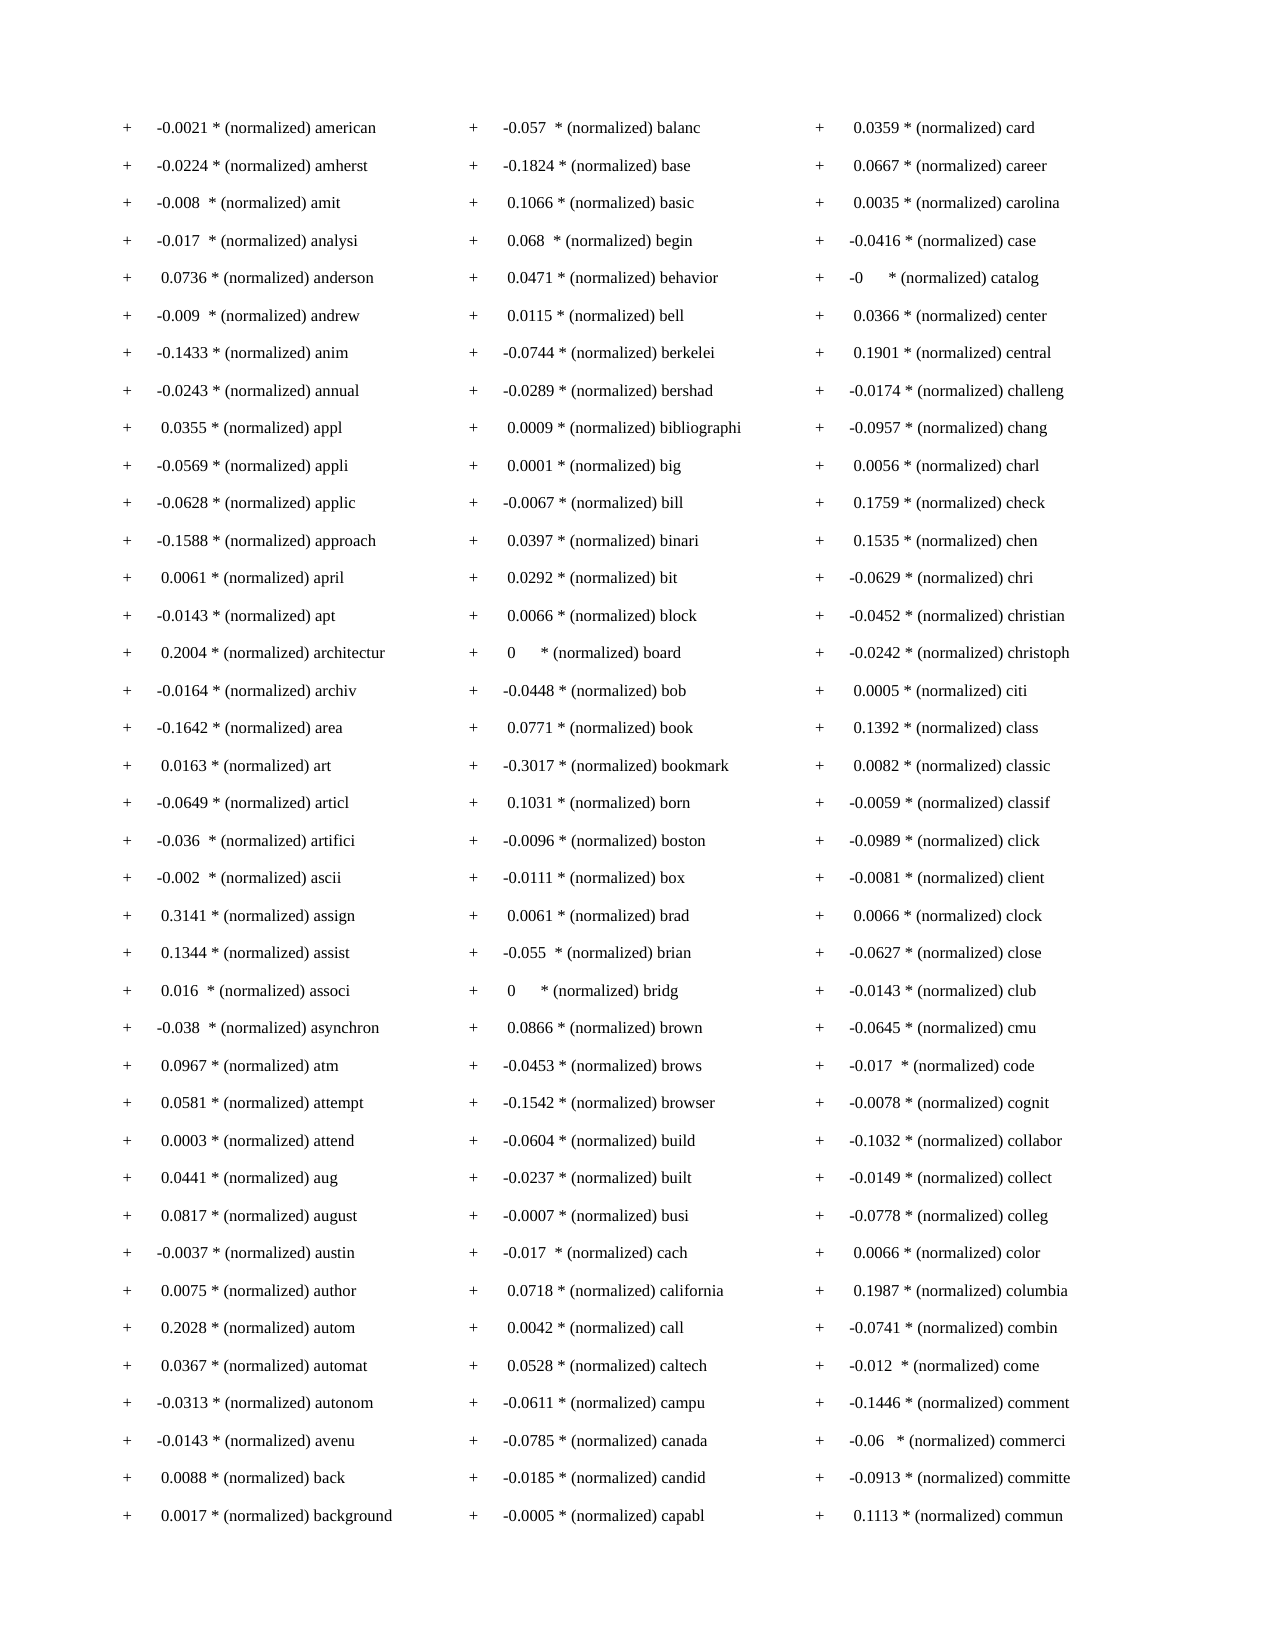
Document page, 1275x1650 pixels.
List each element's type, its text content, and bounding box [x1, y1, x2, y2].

text + 0.0355 * (normalized) appl [118, 418, 464, 437]
text + 0.0581 * (normalized) attempt [118, 1093, 464, 1112]
text + 0.0115 * (normalized) bell [464, 306, 811, 325]
text + 0.0397 * (normalized) binari [464, 531, 811, 550]
text + 0.0292 * (normalized) bit [464, 568, 811, 587]
text + -0.1032 * (normalized) collabor [811, 1131, 1157, 1150]
text + 0.0528 * (normalized) caltech [464, 1356, 811, 1375]
text + 0 * (normalized) bridg [464, 981, 811, 1000]
text + -0.0143 * (normalized) club [811, 981, 1157, 1000]
text + -0.1642 * (normalized) area [118, 718, 464, 737]
text + 0.0163 * (normalized) art [118, 756, 464, 775]
text + 0.1535 * (normalized) chen [811, 531, 1157, 550]
text + -0.06 * (normalized) commerci [811, 1431, 1157, 1450]
text + 0.016 * (normalized) associ [118, 981, 464, 1000]
text + 0.1031 * (normalized) born [464, 793, 811, 812]
text + -0.0453 * (normalized) brows [464, 1056, 811, 1075]
text + -0.1824 * (normalized) base [464, 156, 811, 175]
text + -0.0913 * (normalized) committe [811, 1468, 1157, 1487]
text + -0.1446 * (normalized) comment [811, 1393, 1157, 1412]
text + -0.0143 * (normalized) apt [118, 606, 464, 625]
text + -0.0989 * (normalized) click [811, 831, 1157, 850]
text + -0.038 * (normalized) asynchron [118, 1018, 464, 1037]
text + 0.0471 * (normalized) behavior [464, 268, 811, 287]
text + -0.0452 * (normalized) christian [811, 606, 1157, 625]
text + -0.3017 * (normalized) bookmark [464, 756, 811, 775]
text + -0.0569 * (normalized) appli [118, 456, 464, 475]
text + -0.0037 * (normalized) austin [118, 1243, 464, 1262]
text + -0.0744 * (normalized) berkelei [464, 343, 811, 362]
text + -0.008 * (normalized) amit [118, 193, 464, 212]
text + -0.0243 * (normalized) annual [118, 381, 464, 400]
text + 0.0082 * (normalized) classic [811, 756, 1157, 775]
text + -0.0149 * (normalized) collect [811, 1168, 1157, 1187]
text + -0.0627 * (normalized) close [811, 943, 1157, 962]
text + 0.068 * (normalized) begin [464, 231, 811, 250]
text + 0.0017 * (normalized) background [118, 1506, 464, 1525]
text + -0.0785 * (normalized) canada [464, 1431, 811, 1450]
text + -0.0164 * (normalized) archiv [118, 681, 464, 700]
text + -0.0741 * (normalized) combin [811, 1318, 1157, 1337]
text + -0.0111 * (normalized) box [464, 868, 811, 887]
text + 0.0005 * (normalized) citi [811, 681, 1157, 700]
text + -0.0067 * (normalized) bill [464, 493, 811, 512]
text + -0.017 * (normalized) code [811, 1056, 1157, 1075]
text + 0.0009 * (normalized) bibliographi [464, 418, 811, 437]
text + -0.0645 * (normalized) cmu [811, 1018, 1157, 1037]
text + -0.0289 * (normalized) bershad [464, 381, 811, 400]
text + 0.1113 * (normalized) commun [811, 1506, 1157, 1525]
text + -0.0224 * (normalized) amherst [118, 156, 464, 175]
text + 0.0359 * (normalized) card [811, 118, 1157, 137]
text + -0.012 * (normalized) come [811, 1356, 1157, 1375]
text + -0.1588 * (normalized) approach [118, 531, 464, 550]
text + -0.0242 * (normalized) christoph [811, 643, 1157, 662]
text + 0.2004 * (normalized) architectur [118, 643, 464, 662]
text + 0.0075 * (normalized) author [118, 1281, 464, 1300]
text + 0 * (normalized) board [464, 643, 811, 662]
text + 0.1901 * (normalized) central [811, 343, 1157, 362]
text + -0.017 * (normalized) analysi [118, 231, 464, 250]
text + 0.3141 * (normalized) assign [118, 906, 464, 925]
text + -0.0143 * (normalized) avenu [118, 1431, 464, 1450]
text + -0.1542 * (normalized) browser [464, 1093, 811, 1112]
text + -0.0649 * (normalized) articl [118, 793, 464, 812]
text + -0.0611 * (normalized) campu [464, 1393, 811, 1412]
text + -0.0096 * (normalized) boston [464, 831, 811, 850]
text + 0.1066 * (normalized) basic [464, 193, 811, 212]
text + 0.0866 * (normalized) brown [464, 1018, 811, 1037]
text + -0.036 * (normalized) artifici [118, 831, 464, 850]
text + 0.0066 * (normalized) clock [811, 906, 1157, 925]
text + -0.0448 * (normalized) bob [464, 681, 811, 700]
text + -0.009 * (normalized) andrew [118, 306, 464, 325]
text + 0.0056 * (normalized) charl [811, 456, 1157, 475]
text + -0.055 * (normalized) brian [464, 943, 811, 962]
text + 0.1344 * (normalized) assist [118, 943, 464, 962]
text + 0.0088 * (normalized) back [118, 1468, 464, 1487]
text + -0.0778 * (normalized) colleg [811, 1206, 1157, 1225]
text + -0.1433 * (normalized) anim [118, 343, 464, 362]
text + -0.0185 * (normalized) candid [464, 1468, 811, 1487]
text + 0.0001 * (normalized) big [464, 456, 811, 475]
text + 0.0771 * (normalized) book [464, 718, 811, 737]
text + 0.0066 * (normalized) block [464, 606, 811, 625]
text + 0.0367 * (normalized) automat [118, 1356, 464, 1375]
text + -0.0021 * (normalized) american [118, 118, 464, 137]
text + 0.0061 * (normalized) brad [464, 906, 811, 925]
text + 0.0042 * (normalized) call [464, 1318, 811, 1337]
text + 0.0718 * (normalized) california [464, 1281, 811, 1300]
text + 0.0441 * (normalized) aug [118, 1168, 464, 1187]
text + 0.1987 * (normalized) columbia [811, 1281, 1157, 1300]
text + -0.0237 * (normalized) built [464, 1168, 811, 1187]
text + 0.0061 * (normalized) april [118, 568, 464, 587]
text + -0.0007 * (normalized) busi [464, 1206, 811, 1225]
text + -0.0081 * (normalized) client [811, 868, 1157, 887]
text + -0.017 * (normalized) cach [464, 1243, 811, 1262]
text + 0.1759 * (normalized) check [811, 493, 1157, 512]
text + -0.0078 * (normalized) cognit [811, 1093, 1157, 1112]
text + 0.0066 * (normalized) color [811, 1243, 1157, 1262]
text + -0 * (normalized) catalog [811, 268, 1157, 287]
text + -0.0629 * (normalized) chri [811, 568, 1157, 587]
text + 0.0736 * (normalized) anderson [118, 268, 464, 287]
text + -0.0604 * (normalized) build [464, 1131, 811, 1150]
text + -0.0005 * (normalized) capabl [464, 1506, 811, 1525]
text + 0.0366 * (normalized) center [811, 306, 1157, 325]
text + -0.0059 * (normalized) classif [811, 793, 1157, 812]
text + 0.0667 * (normalized) career [811, 156, 1157, 175]
text + -0.0174 * (normalized) challeng [811, 381, 1157, 400]
text + 0.1392 * (normalized) class [811, 718, 1157, 737]
text + 0.0003 * (normalized) attend [118, 1131, 464, 1150]
text + -0.002 * (normalized) ascii [118, 868, 464, 887]
text + -0.0957 * (normalized) chang [811, 418, 1157, 437]
text + 0.0035 * (normalized) carolina [811, 193, 1157, 212]
text + -0.0313 * (normalized) autonom [118, 1393, 464, 1412]
text + -0.0416 * (normalized) case [811, 231, 1157, 250]
text + 0.0967 * (normalized) atm [118, 1056, 464, 1075]
text + -0.057 * (normalized) balanc [464, 118, 811, 137]
text + -0.0628 * (normalized) applic [118, 493, 464, 512]
text + 0.2028 * (normalized) autom [118, 1318, 464, 1337]
text + 0.0817 * (normalized) august [118, 1206, 464, 1225]
